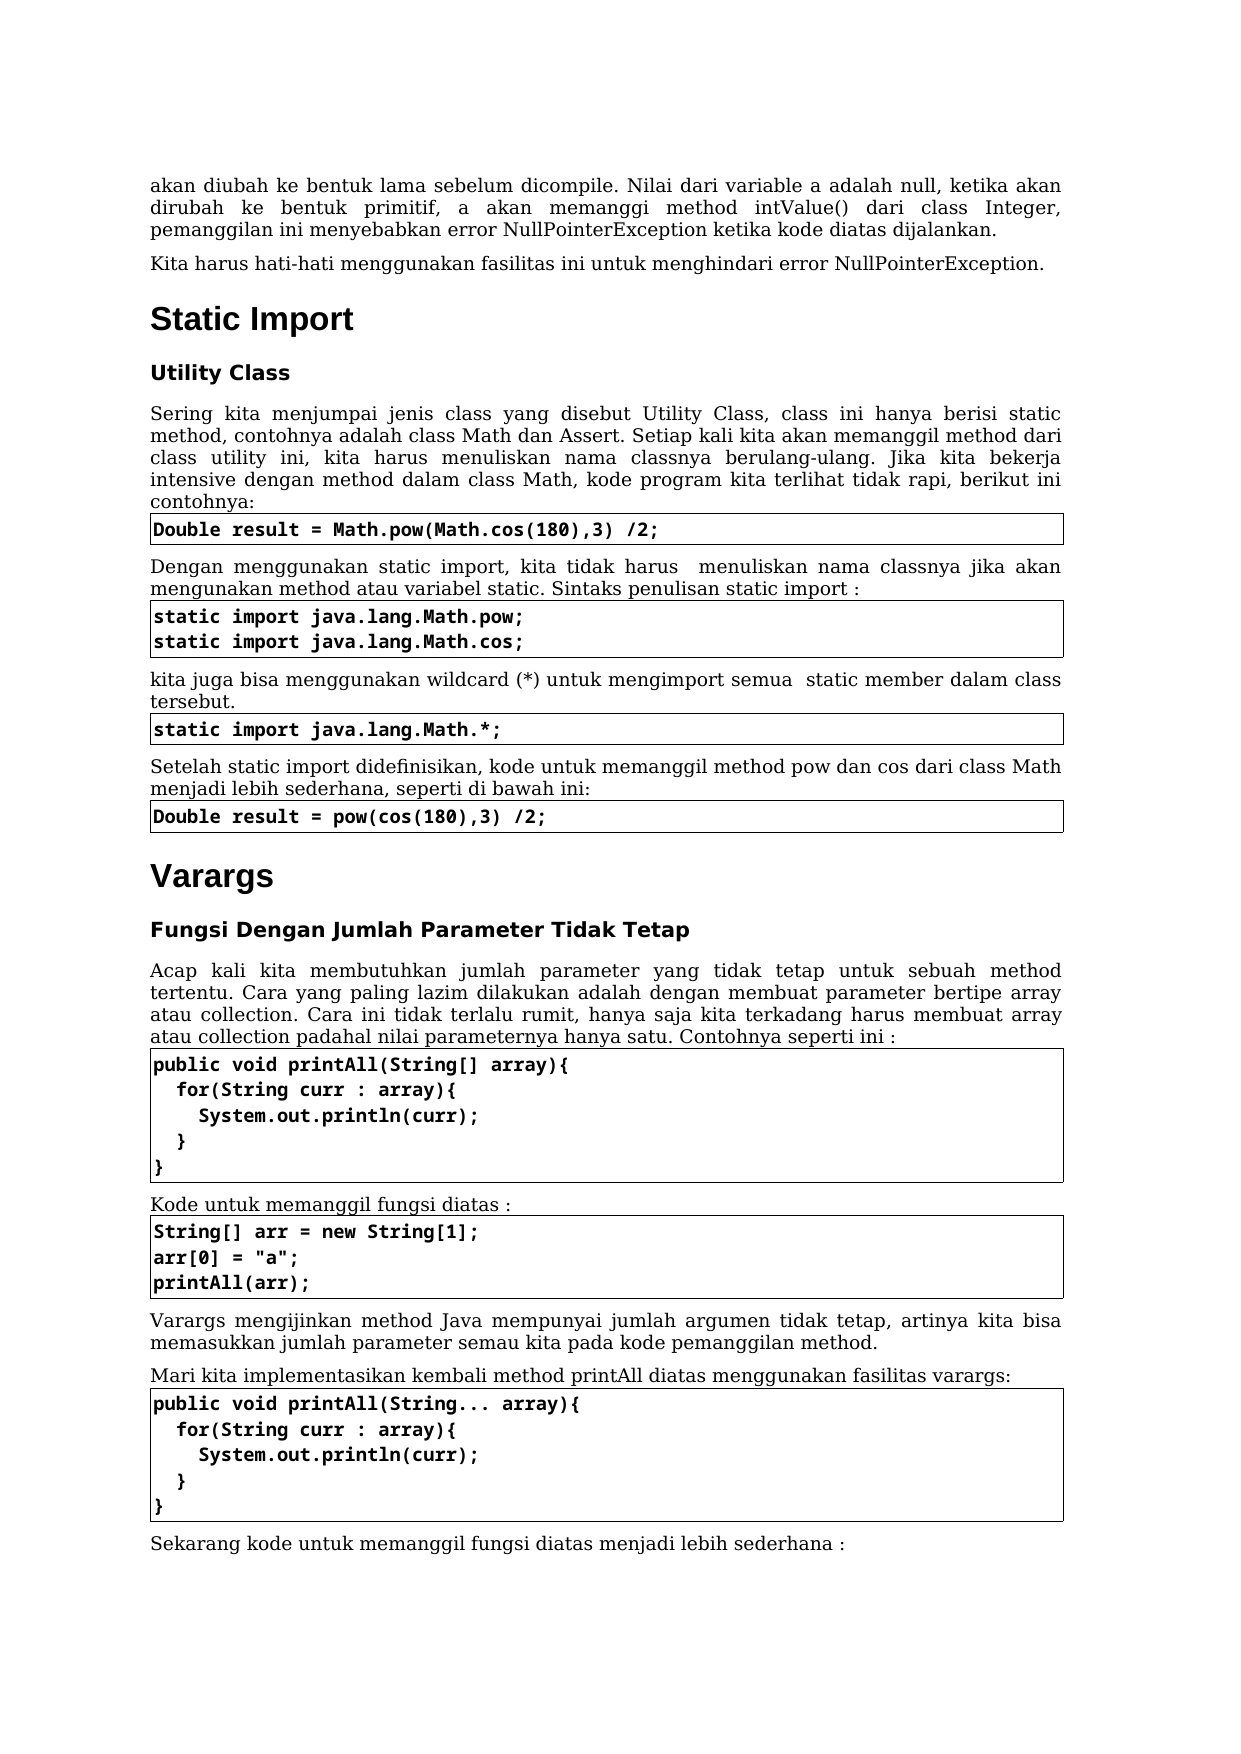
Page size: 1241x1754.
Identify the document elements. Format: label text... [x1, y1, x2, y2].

text System.out.println(curr); [151, 1438, 1063, 1464]
subtitle Varargs [150, 857, 1063, 894]
text Sekarang kode untuk memanggil fungsi diatas menjadi lebih sederhana : [150, 1533, 1063, 1555]
text public void printAll(String... array){ [151, 1389, 1063, 1413]
subtitle Fungsi Dengan Jumlah Parameter Tidak Tetap [150, 918, 1063, 943]
text static import java.lang.Math.pow; [151, 601, 1063, 626]
text String[] arr = new String[1]; [151, 1216, 1063, 1241]
text Sering kita menjumpai jenis class yang disebut Utility Class, class ini hanya berisi static method, contohnya adalah class Math dan Assert. Setiap kali kita akan memanggil method dari class utility ini, kita harus menuliskan nama classnya berulang-ulang. Jika kita bekerja intensive dengan method dalam class Math, kode program kita terlihat tidak rapi, berikut ini contohnya: [150, 403, 1063, 513]
subtitle Utility Class [150, 361, 1063, 386]
text } [151, 1489, 1063, 1521]
text Acap kali kita membutuhkan jumlah parameter yang tidak tetap untuk sebuah method tertentu. Cara yang paling lazim dilakukan adalah dengan membuat parameter bertipe array atau collection. Cara ini tidak terlalu rumit, hanya saja kita terkadang harus membuat array atau collection padahal nilai parameternya hanya satu. Contohnya seperti ini : [150, 960, 1063, 1048]
text for(String curr : array){ [151, 1073, 1063, 1099]
text public void printAll(String[] array){ [151, 1049, 1063, 1073]
text for(String curr : array){ [151, 1413, 1063, 1438]
text akan diubah ke bentuk lama sebelum dicompile. Nilai dari variable a adalah null, ketika akan dirubah ke bentuk primitif, a akan memanggi method intValue() dari class Integer, pemanggilan ini menyebabkan error NullPointerException ketika kode diatas dijalankan. [150, 176, 1063, 241]
text } [151, 1464, 1063, 1489]
text Kode untuk memanggil fungsi diatas : [150, 1193, 1063, 1215]
text Varargs mengijinkan method Java mempunyai jumlah argumen tidak tetap, artinya kita bisa memasukkan jumlah parameter semau kita pada kode pemanggilan method. [150, 1310, 1063, 1354]
text printAll(arr); [151, 1266, 1063, 1298]
text Double result = pow(cos(180),3) /2; [151, 801, 1063, 832]
text Double result = Math.pow(Math.cos(180),3) /2; [151, 514, 1063, 544]
text arr[0] = "a"; [151, 1241, 1063, 1266]
text static import java.lang.Math.*; [151, 714, 1063, 744]
text Setelah static import didefinisikan, kode untuk memanggil method pow dan cos dari class Math menjadi lebih sederhana, seperti di bawah ini: [150, 756, 1063, 800]
text Kita harus hati-hati menggunakan fasilitas ini untuk menghindari error NullPointerException. [150, 253, 1063, 275]
text Dengan menggunakan static import, kita tidak harus menuliskan nama classnya jika akan mengunakan method atau variabel static. Sintaks penulisan static import : [150, 556, 1063, 600]
text kita juga bisa menggunakan wildcard (*) untuk mengimport semua static member dalam class tersebut. [150, 669, 1063, 713]
text } [151, 1150, 1063, 1182]
text static import java.lang.Math.cos; [151, 626, 1063, 657]
text System.out.println(curr); [151, 1099, 1063, 1124]
text Mari kita implementasikan kembali method printAll diatas menggunakan fasilitas varargs: [150, 1366, 1063, 1387]
subtitle Static Import [150, 300, 1063, 337]
text } [151, 1124, 1063, 1150]
